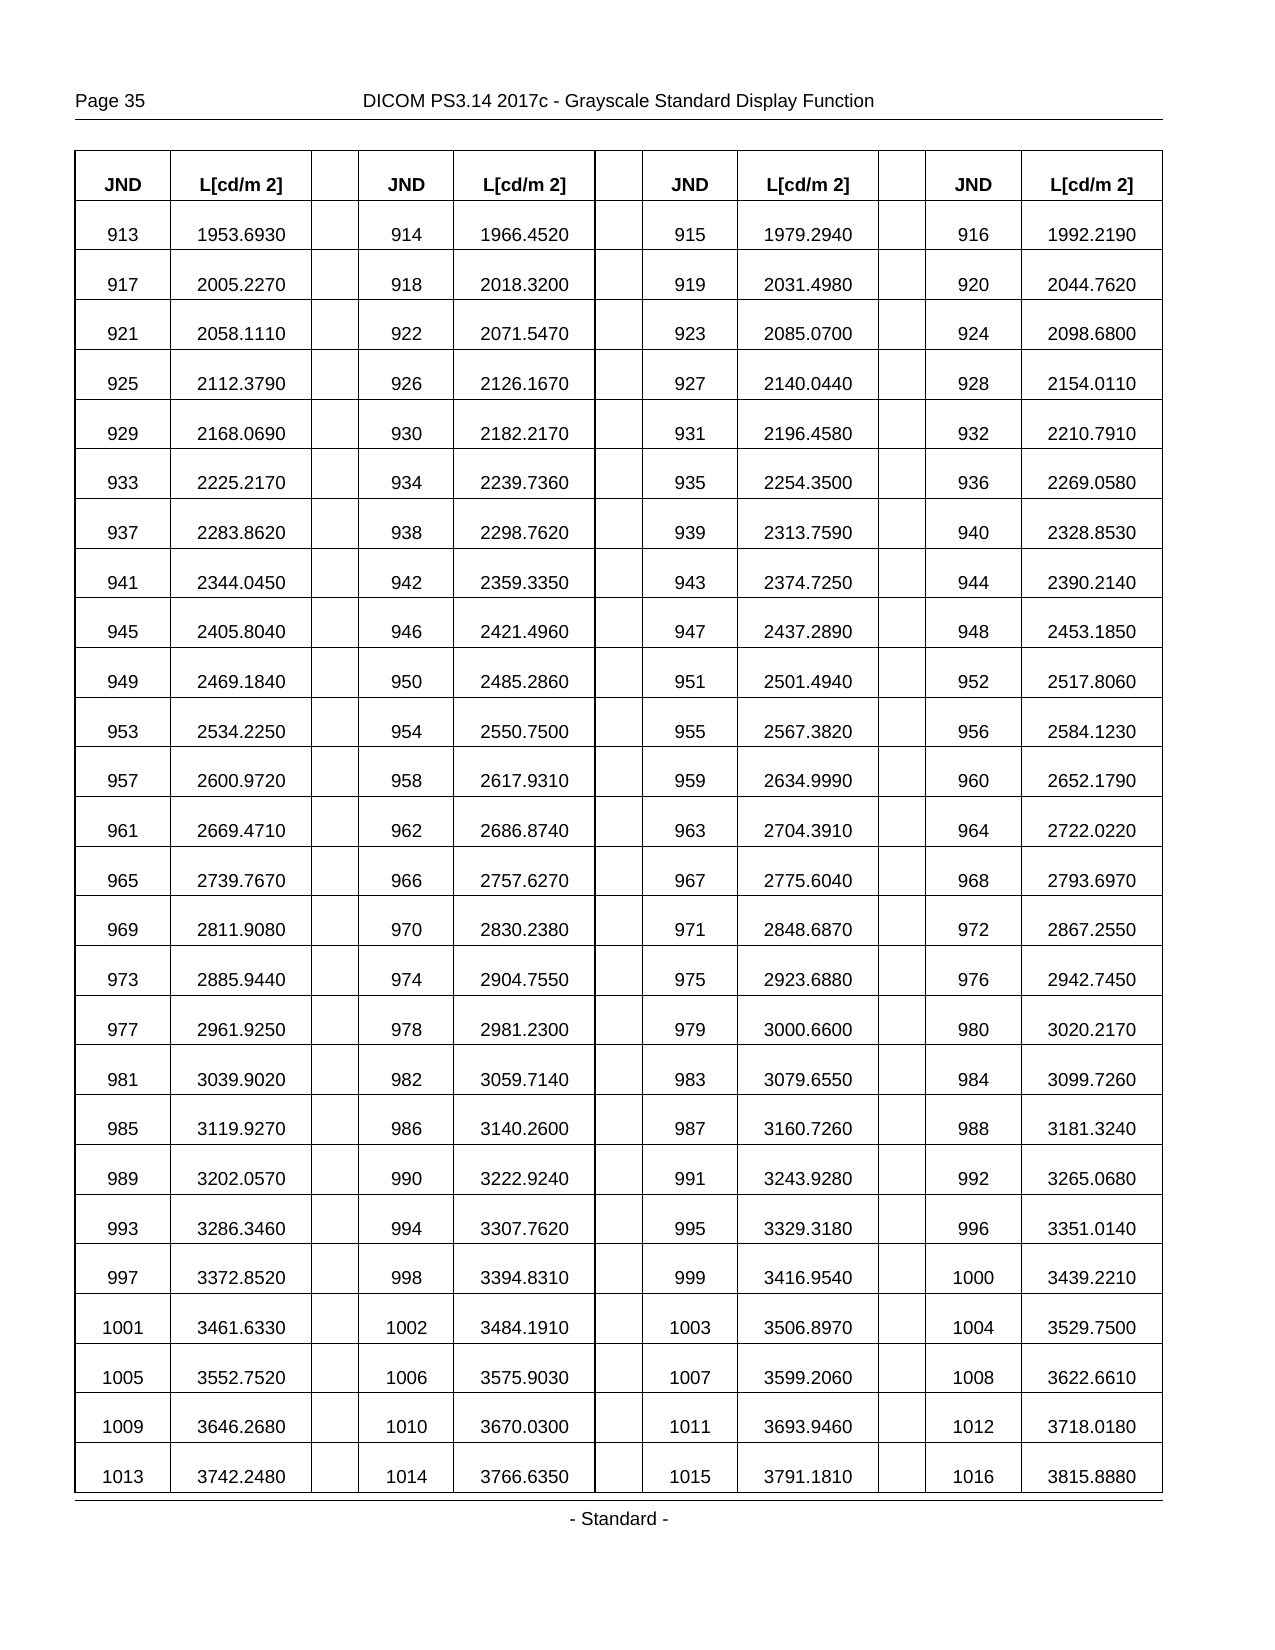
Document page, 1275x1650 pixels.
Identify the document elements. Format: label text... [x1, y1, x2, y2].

table_cell 913 [76, 201, 170, 249]
table_cell 989 [76, 1145, 170, 1193]
table_cell 3202.0570 [171, 1145, 311, 1193]
table_cell 3646.2680 [171, 1393, 311, 1442]
table_cell [312, 1195, 358, 1243]
table_cell 2567.3820 [738, 698, 878, 746]
table_header JND [76, 151, 170, 200]
table_cell 932 [926, 400, 1021, 448]
table_cell [596, 1443, 642, 1492]
table_cell 3599.2060 [738, 1344, 878, 1392]
table_cell 916 [926, 201, 1021, 249]
table_cell 943 [643, 549, 737, 597]
table_cell 949 [76, 648, 170, 697]
table_cell 1992.2190 [1022, 201, 1162, 249]
table_cell 1011 [643, 1393, 737, 1442]
table_cell [312, 1145, 358, 1193]
table_cell 3552.7520 [171, 1344, 311, 1392]
table_cell 1013 [76, 1443, 170, 1492]
table_cell 1979.2940 [738, 201, 878, 249]
table_cell 956 [926, 698, 1021, 746]
table_cell 1012 [926, 1393, 1021, 1442]
table_cell [879, 1145, 925, 1193]
table_cell [312, 648, 358, 697]
table_cell 933 [76, 449, 170, 498]
table_cell 942 [359, 549, 453, 597]
table_cell 940 [926, 499, 1021, 547]
table_cell 941 [76, 549, 170, 597]
table_cell [312, 946, 358, 995]
table_cell 2098.6800 [1022, 300, 1162, 349]
table_cell 2942.7450 [1022, 946, 1162, 995]
table_cell 999 [643, 1244, 737, 1293]
table_cell [312, 896, 358, 945]
table_cell [879, 1045, 925, 1094]
table_cell [879, 1443, 925, 1492]
table_cell 955 [643, 698, 737, 746]
table_header [879, 151, 925, 200]
table_cell [596, 747, 642, 796]
table_cell 3329.3180 [738, 1195, 878, 1243]
table_cell 2739.7670 [171, 847, 311, 895]
table_cell 915 [643, 201, 737, 249]
table_cell 2005.2270 [171, 250, 311, 299]
table_cell 1006 [359, 1344, 453, 1392]
table_cell 971 [643, 896, 737, 945]
table_cell 917 [76, 250, 170, 299]
table_cell [596, 1344, 642, 1392]
table_cell 1009 [76, 1393, 170, 1442]
table_cell 982 [359, 1045, 453, 1094]
table_cell [596, 648, 642, 697]
table_cell [596, 250, 642, 299]
table_cell [879, 648, 925, 697]
table_cell [312, 499, 358, 547]
table_cell 3506.8970 [738, 1294, 878, 1342]
table_cell 921 [76, 300, 170, 349]
table_cell 2704.3910 [738, 797, 878, 846]
table_cell 3265.0680 [1022, 1145, 1162, 1193]
table_cell [596, 499, 642, 547]
table_cell 2550.7500 [454, 698, 594, 746]
table_cell 951 [643, 648, 737, 697]
table_cell 2031.4980 [738, 250, 878, 299]
table_cell [596, 1145, 642, 1193]
table_cell 3000.6600 [738, 996, 878, 1044]
table_cell 1015 [643, 1443, 737, 1492]
table_header JND [643, 151, 737, 200]
table_cell [312, 747, 358, 796]
table_cell [879, 1095, 925, 1144]
table_cell 3718.0180 [1022, 1393, 1162, 1442]
table_cell 3742.2480 [171, 1443, 311, 1492]
table_cell [879, 996, 925, 1044]
table_cell 2071.5470 [454, 300, 594, 349]
table_cell 935 [643, 449, 737, 498]
table_cell 3815.8880 [1022, 1443, 1162, 1492]
table_cell 981 [76, 1045, 170, 1094]
table_cell 2112.3790 [171, 350, 311, 398]
table_cell 2154.0110 [1022, 350, 1162, 398]
table_cell 3140.2600 [454, 1095, 594, 1144]
table_cell 994 [359, 1195, 453, 1243]
table_cell [879, 1393, 925, 1442]
table_cell [596, 1195, 642, 1243]
table_cell 3039.9020 [171, 1045, 311, 1094]
table_cell 964 [926, 797, 1021, 846]
table_cell [312, 598, 358, 647]
table_cell 958 [359, 747, 453, 796]
table_cell 1005 [76, 1344, 170, 1392]
table_cell [312, 996, 358, 1044]
table_cell 923 [643, 300, 737, 349]
table_cell 983 [643, 1045, 737, 1094]
table_cell 919 [643, 250, 737, 299]
table_cell 1016 [926, 1443, 1021, 1492]
table_cell [596, 300, 642, 349]
table_cell [879, 847, 925, 895]
table_cell 937 [76, 499, 170, 547]
table_cell 1007 [643, 1344, 737, 1392]
table_cell [312, 1045, 358, 1094]
table_cell 953 [76, 698, 170, 746]
table_cell 2517.8060 [1022, 648, 1162, 697]
table_cell 929 [76, 400, 170, 448]
table_cell 950 [359, 648, 453, 697]
table_cell [312, 1095, 358, 1144]
table_cell 2359.3350 [454, 549, 594, 597]
table_cell 2981.2300 [454, 996, 594, 1044]
table_cell [596, 1393, 642, 1442]
table_cell 2344.0450 [171, 549, 311, 597]
table_cell [879, 300, 925, 349]
table_cell [596, 598, 642, 647]
table_cell [596, 896, 642, 945]
table_cell [879, 449, 925, 498]
table_cell 927 [643, 350, 737, 398]
table_cell 2254.3500 [738, 449, 878, 498]
table_cell 2239.7360 [454, 449, 594, 498]
table_cell 3351.0140 [1022, 1195, 1162, 1243]
table_cell [312, 1244, 358, 1293]
table_cell [879, 1195, 925, 1243]
table_cell 939 [643, 499, 737, 547]
table_cell 975 [643, 946, 737, 995]
table_cell 1000 [926, 1244, 1021, 1293]
table_cell [879, 698, 925, 746]
table_cell 966 [359, 847, 453, 895]
table_cell 2793.6970 [1022, 847, 1162, 895]
table_cell 963 [643, 797, 737, 846]
table_cell 2269.0580 [1022, 449, 1162, 498]
table_cell [312, 1294, 358, 1342]
table_cell 972 [926, 896, 1021, 945]
table_cell 3059.7140 [454, 1045, 594, 1094]
table_cell 3416.9540 [738, 1244, 878, 1293]
table_cell 2501.4940 [738, 648, 878, 697]
table_cell 1003 [643, 1294, 737, 1342]
table_cell 2453.1850 [1022, 598, 1162, 647]
table_cell 970 [359, 896, 453, 945]
table_header L[cd/m 2] [454, 151, 594, 200]
table_cell 2811.9080 [171, 896, 311, 945]
table_cell 996 [926, 1195, 1021, 1243]
table_cell [596, 350, 642, 398]
table_cell [596, 946, 642, 995]
table_header L[cd/m 2] [171, 151, 311, 200]
table_cell [312, 449, 358, 498]
table_cell 1010 [359, 1393, 453, 1442]
table_cell [596, 549, 642, 597]
table_cell 944 [926, 549, 1021, 597]
table_cell 2328.8530 [1022, 499, 1162, 547]
table_cell 2652.1790 [1022, 747, 1162, 796]
table_cell 2210.7910 [1022, 400, 1162, 448]
table_cell 2757.6270 [454, 847, 594, 895]
table_cell 924 [926, 300, 1021, 349]
table_cell 952 [926, 648, 1021, 697]
table_cell 960 [926, 747, 1021, 796]
table_cell 959 [643, 747, 737, 796]
table_cell 3791.1810 [738, 1443, 878, 1492]
table_cell 2848.6870 [738, 896, 878, 945]
table_cell [879, 747, 925, 796]
table_cell 3222.9240 [454, 1145, 594, 1193]
table_cell [596, 847, 642, 895]
table_cell 2961.9250 [171, 996, 311, 1044]
table_cell [312, 250, 358, 299]
table_cell [312, 698, 358, 746]
table_cell 3243.9280 [738, 1145, 878, 1193]
table_cell 2313.7590 [738, 499, 878, 547]
table_cell 948 [926, 598, 1021, 647]
table_cell 995 [643, 1195, 737, 1243]
table_cell 3372.8520 [171, 1244, 311, 1293]
table_header L[cd/m 2] [738, 151, 878, 200]
table_cell 2182.2170 [454, 400, 594, 448]
table_cell 954 [359, 698, 453, 746]
table_cell 2374.7250 [738, 549, 878, 597]
table_cell 2126.1670 [454, 350, 594, 398]
table_cell [312, 400, 358, 448]
table_header L[cd/m 2] [1022, 151, 1162, 200]
table_cell 993 [76, 1195, 170, 1243]
table_cell [596, 1095, 642, 1144]
table_cell [879, 250, 925, 299]
table_cell 1953.6930 [171, 201, 311, 249]
table_cell [312, 1344, 358, 1392]
table_cell [312, 201, 358, 249]
table_cell 2390.2140 [1022, 549, 1162, 597]
table_cell 920 [926, 250, 1021, 299]
table_cell 936 [926, 449, 1021, 498]
table_cell 2469.1840 [171, 648, 311, 697]
table_cell 3439.2210 [1022, 1244, 1162, 1293]
table_cell [596, 996, 642, 1044]
table_cell 914 [359, 201, 453, 249]
table_cell 1014 [359, 1443, 453, 1492]
table_cell 2485.2860 [454, 648, 594, 697]
table_cell 3020.2170 [1022, 996, 1162, 1044]
table_cell 928 [926, 350, 1021, 398]
table_header JND [359, 151, 453, 200]
table_cell 2196.4580 [738, 400, 878, 448]
table_cell 930 [359, 400, 453, 448]
table_cell 984 [926, 1045, 1021, 1094]
table_cell 2283.8620 [171, 499, 311, 547]
table_cell 934 [359, 449, 453, 498]
table_cell 2437.2890 [738, 598, 878, 647]
table_cell 922 [359, 300, 453, 349]
table_cell 3160.7260 [738, 1095, 878, 1144]
table_header [596, 151, 642, 200]
table_cell [596, 400, 642, 448]
table_cell 965 [76, 847, 170, 895]
table_cell 973 [76, 946, 170, 995]
table_cell 1004 [926, 1294, 1021, 1342]
table_cell 2600.9720 [171, 747, 311, 796]
table_cell [312, 350, 358, 398]
table_cell 3484.1910 [454, 1294, 594, 1342]
table_cell 998 [359, 1244, 453, 1293]
table_cell 980 [926, 996, 1021, 1044]
table_cell [312, 549, 358, 597]
table_cell 2669.4710 [171, 797, 311, 846]
table_cell 990 [359, 1145, 453, 1193]
table_cell [879, 400, 925, 448]
table_cell 992 [926, 1145, 1021, 1193]
table_cell 991 [643, 1145, 737, 1193]
table_cell 1002 [359, 1294, 453, 1342]
table_cell [879, 1244, 925, 1293]
table_cell [596, 1244, 642, 1293]
table_cell 3119.9270 [171, 1095, 311, 1144]
table_cell 2830.2380 [454, 896, 594, 945]
table_cell [879, 499, 925, 547]
table_cell 926 [359, 350, 453, 398]
table_cell [879, 946, 925, 995]
table_cell [312, 797, 358, 846]
table_cell 967 [643, 847, 737, 895]
table_cell 1008 [926, 1344, 1021, 1392]
table_cell 3286.3460 [171, 1195, 311, 1243]
table_cell 976 [926, 946, 1021, 995]
table_cell 2405.8040 [171, 598, 311, 647]
table_cell 2775.6040 [738, 847, 878, 895]
table_cell 2225.2170 [171, 449, 311, 498]
table_cell 2584.1230 [1022, 698, 1162, 746]
table_cell 3461.6330 [171, 1294, 311, 1342]
table_cell 2058.1110 [171, 300, 311, 349]
table_cell 2140.0440 [738, 350, 878, 398]
table_cell 2298.7620 [454, 499, 594, 547]
table_cell [596, 1294, 642, 1342]
table_cell [312, 1393, 358, 1442]
table_cell 2923.6880 [738, 946, 878, 995]
table_cell 2634.9990 [738, 747, 878, 796]
table_cell 3394.8310 [454, 1244, 594, 1293]
table_cell [312, 300, 358, 349]
table_cell [879, 896, 925, 945]
table_cell 3622.6610 [1022, 1344, 1162, 1392]
table_cell 988 [926, 1095, 1021, 1144]
table_cell [596, 1045, 642, 1094]
table_cell 2617.9310 [454, 747, 594, 796]
table_header [312, 151, 358, 200]
table_cell 3766.6350 [454, 1443, 594, 1492]
table_cell 3693.9460 [738, 1393, 878, 1442]
table_cell [879, 1344, 925, 1392]
table_cell [879, 201, 925, 249]
table_header JND [926, 151, 1021, 200]
table_cell 2018.3200 [454, 250, 594, 299]
table_cell 947 [643, 598, 737, 647]
table_cell 3670.0300 [454, 1393, 594, 1442]
table_cell 3181.3240 [1022, 1095, 1162, 1144]
table_cell [879, 598, 925, 647]
table_cell 1966.4520 [454, 201, 594, 249]
table_cell 3529.7500 [1022, 1294, 1162, 1342]
table_cell 2686.8740 [454, 797, 594, 846]
table_cell 957 [76, 747, 170, 796]
table_cell 986 [359, 1095, 453, 1144]
table_cell 969 [76, 896, 170, 945]
table_cell 2904.7550 [454, 946, 594, 995]
table_cell 961 [76, 797, 170, 846]
table_cell 3099.7260 [1022, 1045, 1162, 1094]
table_cell 2421.4960 [454, 598, 594, 647]
table_cell 2168.0690 [171, 400, 311, 448]
table_cell [879, 350, 925, 398]
table_cell 997 [76, 1244, 170, 1293]
table_cell 3575.9030 [454, 1344, 594, 1392]
table_cell 978 [359, 996, 453, 1044]
table_cell 2085.0700 [738, 300, 878, 349]
table_cell [312, 1443, 358, 1492]
table_cell 2867.2550 [1022, 896, 1162, 945]
table_cell 977 [76, 996, 170, 1044]
table_cell 925 [76, 350, 170, 398]
table_cell 918 [359, 250, 453, 299]
table_cell 968 [926, 847, 1021, 895]
table_cell [312, 847, 358, 895]
table_cell 962 [359, 797, 453, 846]
table_cell 3307.7620 [454, 1195, 594, 1243]
table_cell [879, 1294, 925, 1342]
table_cell 974 [359, 946, 453, 995]
table_cell [879, 549, 925, 597]
table_cell 1001 [76, 1294, 170, 1342]
table_cell 2044.7620 [1022, 250, 1162, 299]
table_cell [879, 797, 925, 846]
table_cell 985 [76, 1095, 170, 1144]
table_cell [596, 698, 642, 746]
table_cell 2722.0220 [1022, 797, 1162, 846]
table_cell [596, 449, 642, 498]
table_cell 946 [359, 598, 453, 647]
table_cell 3079.6550 [738, 1045, 878, 1094]
table_cell 979 [643, 996, 737, 1044]
table_cell [596, 797, 642, 846]
table_cell 2885.9440 [171, 946, 311, 995]
table_cell 987 [643, 1095, 737, 1144]
table_cell 931 [643, 400, 737, 448]
table_cell 2534.2250 [171, 698, 311, 746]
table_cell [596, 201, 642, 249]
table_cell 945 [76, 598, 170, 647]
table_cell 938 [359, 499, 453, 547]
